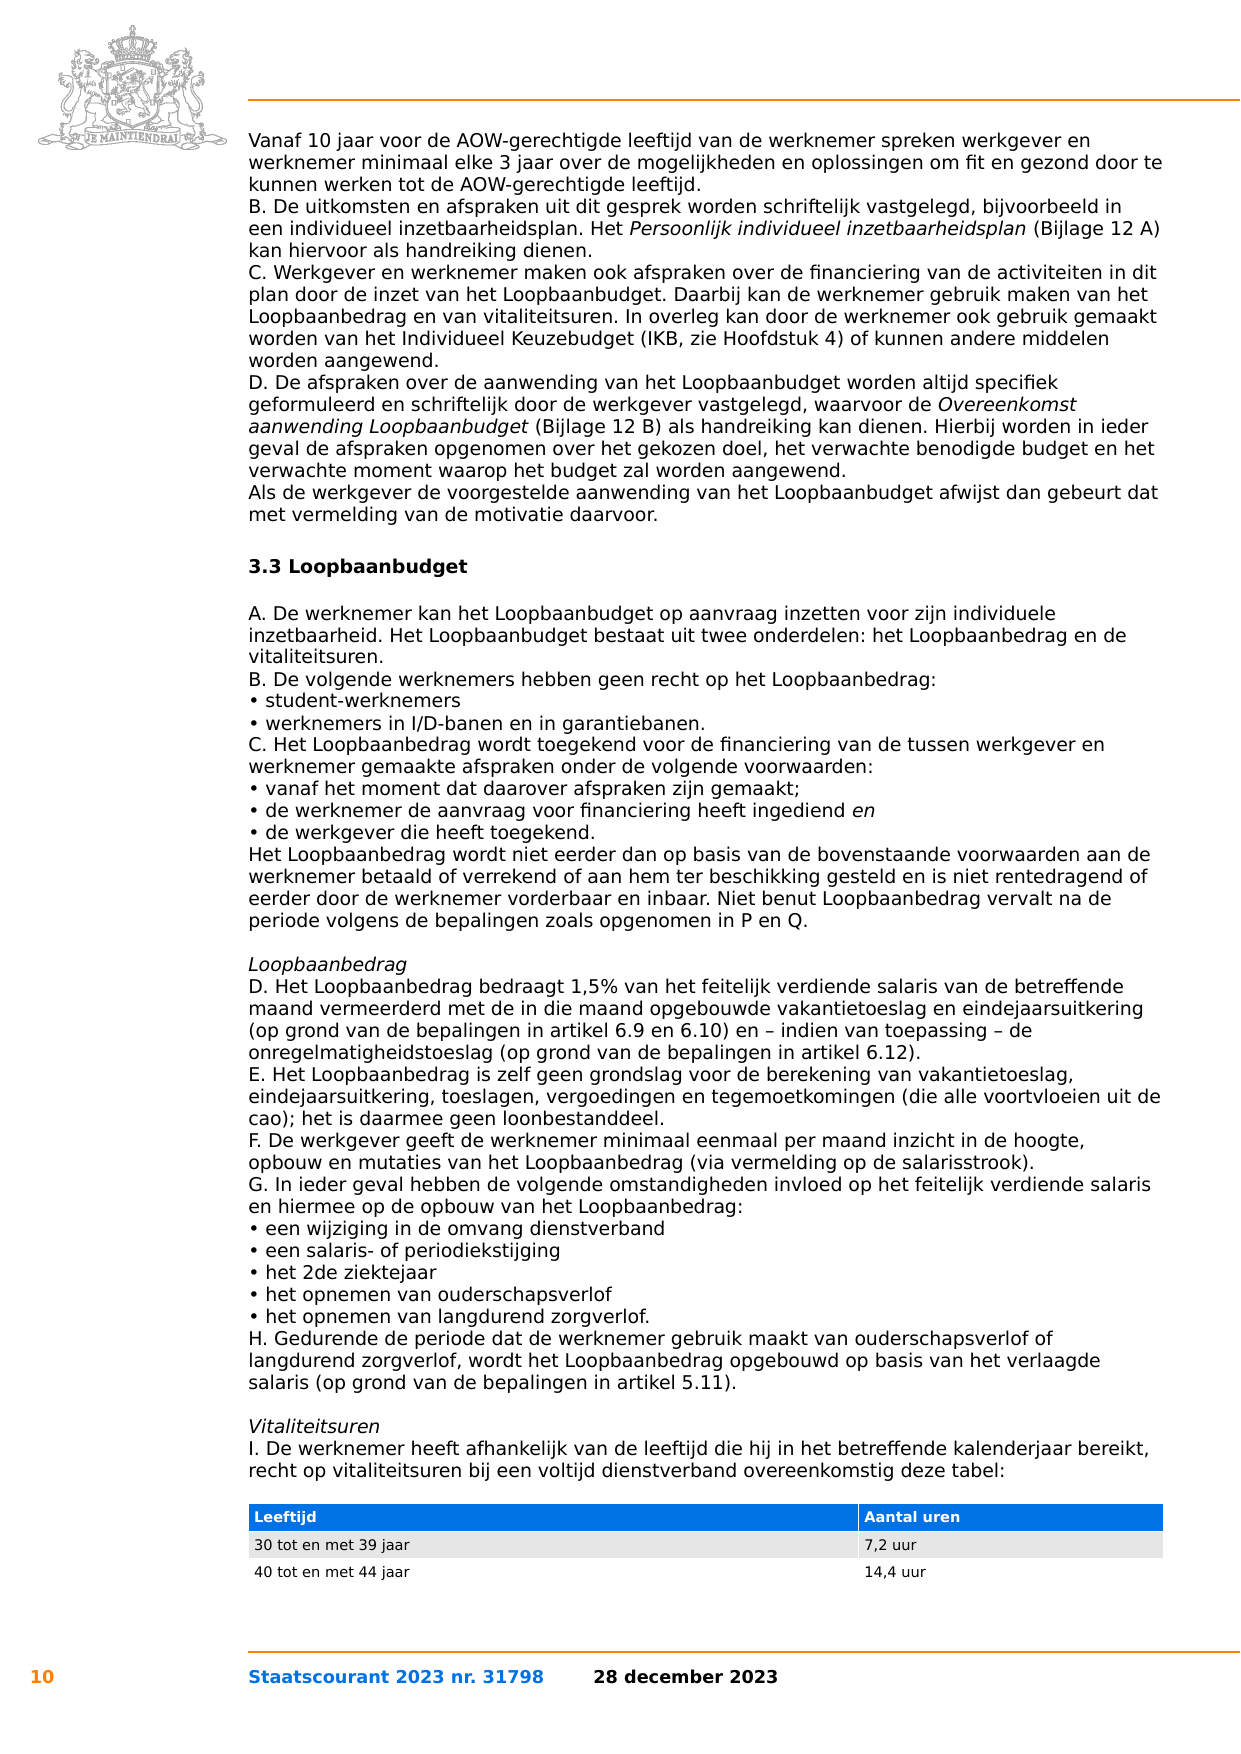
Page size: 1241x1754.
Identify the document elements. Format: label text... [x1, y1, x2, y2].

picture [38, 25, 227, 150]
text • het opnemen van ouderschapsverlof [248, 1284, 1163, 1306]
text • de werkgever die heeft toegekend. [248, 822, 1163, 844]
text • werknemers in I/D-banen en in garantiebanen. [248, 712, 1163, 734]
text B. De volgende werknemers hebben geen recht op het Loopbaanbedrag: [248, 668, 1163, 690]
table_header Aantal uren [859, 1504, 1163, 1531]
text D. De afspraken over de aanwending van het Loopbaanbudget worden altijd specifiek geformuleerd en schriftelijk door de werkgever vastgelegd, waarvoor de Overeenkomst aanwending Loopbaanbudget (Bijlage 12 B) als handreiking kan dienen. Hierbij worden in ieder geval de afspraken opgenomen over het gekozen doel, het verwachte benodigde budget en het verwachte moment waarop het budget zal worden aangewend. [248, 372, 1163, 482]
text • een salaris- of periodiekstijging [248, 1240, 1163, 1262]
text I. De werknemer heeft afhankelijk van de leeftijd die hij in het betreffende kalenderjaar bereikt, recht op vitaliteitsuren bij een voltijd dienstverband overeenkomstig deze tabel: [248, 1437, 1163, 1481]
text • een wijziging in de omvang dienstverband [248, 1218, 1163, 1240]
subtitle 3.3 Loopbaanbudget [248, 556, 1163, 577]
subtitle Loopbaanbedrag [248, 954, 1163, 976]
text C. Werkgever en werknemer maken ook afspraken over de financiering van de activiteiten in dit plan door de inzet van het Loopbaanbudget. Daarbij kan de werknemer gebruik maken van het Loopbaanbedrag en van vitaliteitsuren. In overleg kan door de werknemer ook gebruik gemaakt worden van het Individueel Keuzebudget (IKB, zie Hoofdstuk 4) of kunnen andere middelen worden aangewend. [248, 262, 1163, 372]
text Het Loopbaanbedrag wordt niet eerder dan op basis van de bovenstaande voorwaarden aan de werknemer betaald of verrekend of aan hem ter beschikking gesteld en is niet rentedragend of eerder door de werknemer vorderbaar en inbaar. Niet benut Loopbaanbedrag vervalt na de periode volgens de bepalingen zoals opgenomen in P en Q. [248, 844, 1163, 932]
table_cell 30 tot en met 39 jaar [249, 1532, 858, 1558]
subtitle Vitaliteitsuren [248, 1416, 1163, 1437]
text Vanaf 10 jaar voor de AOW-gerechtigde leeftijd van de werknemer spreken werkgever en werknemer minimaal elke 3 jaar over de mogelijkheden en oplossingen om fit en gezond door te kunnen werken tot de AOW-gerechtigde leeftijd. [248, 130, 1163, 196]
text F. De werkgever geeft de werknemer minimaal eenmaal per maand inzicht in de hoogte, opbouw en mutaties van het Loopbaanbedrag (via vermelding op de salarisstrook). [248, 1130, 1163, 1174]
text C. Het Loopbaanbedrag wordt toegekend voor de financiering van de tussen werkgever en werknemer gemaakte afspraken onder de volgende voorwaarden: [248, 734, 1163, 778]
text • het opnemen van langdurend zorgverlof. [248, 1306, 1163, 1328]
text • de werknemer de aanvraag voor financiering heeft ingediend en [248, 800, 1163, 822]
text Als de werkgever de voorgestelde aanwending van het Loopbaanbudget afwijst dan gebeurt dat met vermelding van de motivatie daarvoor. [248, 482, 1163, 526]
text • het 2de ziektejaar [248, 1262, 1163, 1284]
text A. De werknemer kan het Loopbaanbudget op aanvraag inzetten voor zijn individuele inzetbaarheid. Het Loopbaanbudget bestaat uit twee onderdelen: het Loopbaanbedrag en de vitaliteitsuren. [248, 602, 1163, 668]
text E. Het Loopbaanbedrag is zelf geen grondslag voor de berekening van vakantietoeslag, eindejaarsuitkering, toeslagen, vergoedingen en tegemoetkomingen (die alle voortvloeien uit de cao); het is daarmee geen loonbestanddeel. [248, 1064, 1163, 1130]
table_header Leeftijd [249, 1504, 858, 1531]
table_cell 40 tot en met 44 jaar [249, 1559, 858, 1586]
text • vanaf het moment dat daarover afspraken zijn gemaakt; [248, 778, 1163, 800]
text B. De uitkomsten en afspraken uit dit gesprek worden schriftelijk vastgelegd, bijvoorbeeld in een individueel inzetbaarheidsplan. Het Persoonlijk individueel inzetbaarheidsplan (Bijlage 12 A) kan hiervoor als handreiking dienen. [248, 196, 1163, 262]
text G. In ieder geval hebben de volgende omstandigheden invloed op het feitelijk verdiende salaris en hiermee op de opbouw van het Loopbaanbedrag: [248, 1174, 1163, 1218]
table_cell 14,4 uur [859, 1559, 1163, 1586]
table_cell 7,2 uur [859, 1532, 1163, 1558]
text H. Gedurende de periode dat de werknemer gebruik maakt van ouderschapsverlof of langdurend zorgverlof, wordt het Loopbaanbedrag opgebouwd op basis van het verlaagde salaris (op grond van de bepalingen in artikel 5.11). [248, 1328, 1163, 1394]
text D. Het Loopbaanbedrag bedraagt 1,5% van het feitelijk verdiende salaris van de betreffende maand vermeerderd met de in die maand opgebouwde vakantietoeslag en eindejaarsuitkering (op grond van de bepalingen in artikel 6.9 en 6.10) en – indien van toepassing – de onregelmatigheidstoeslag (op grond van de bepalingen in artikel 6.12). [248, 976, 1163, 1064]
text • student-werknemers [248, 690, 1163, 712]
